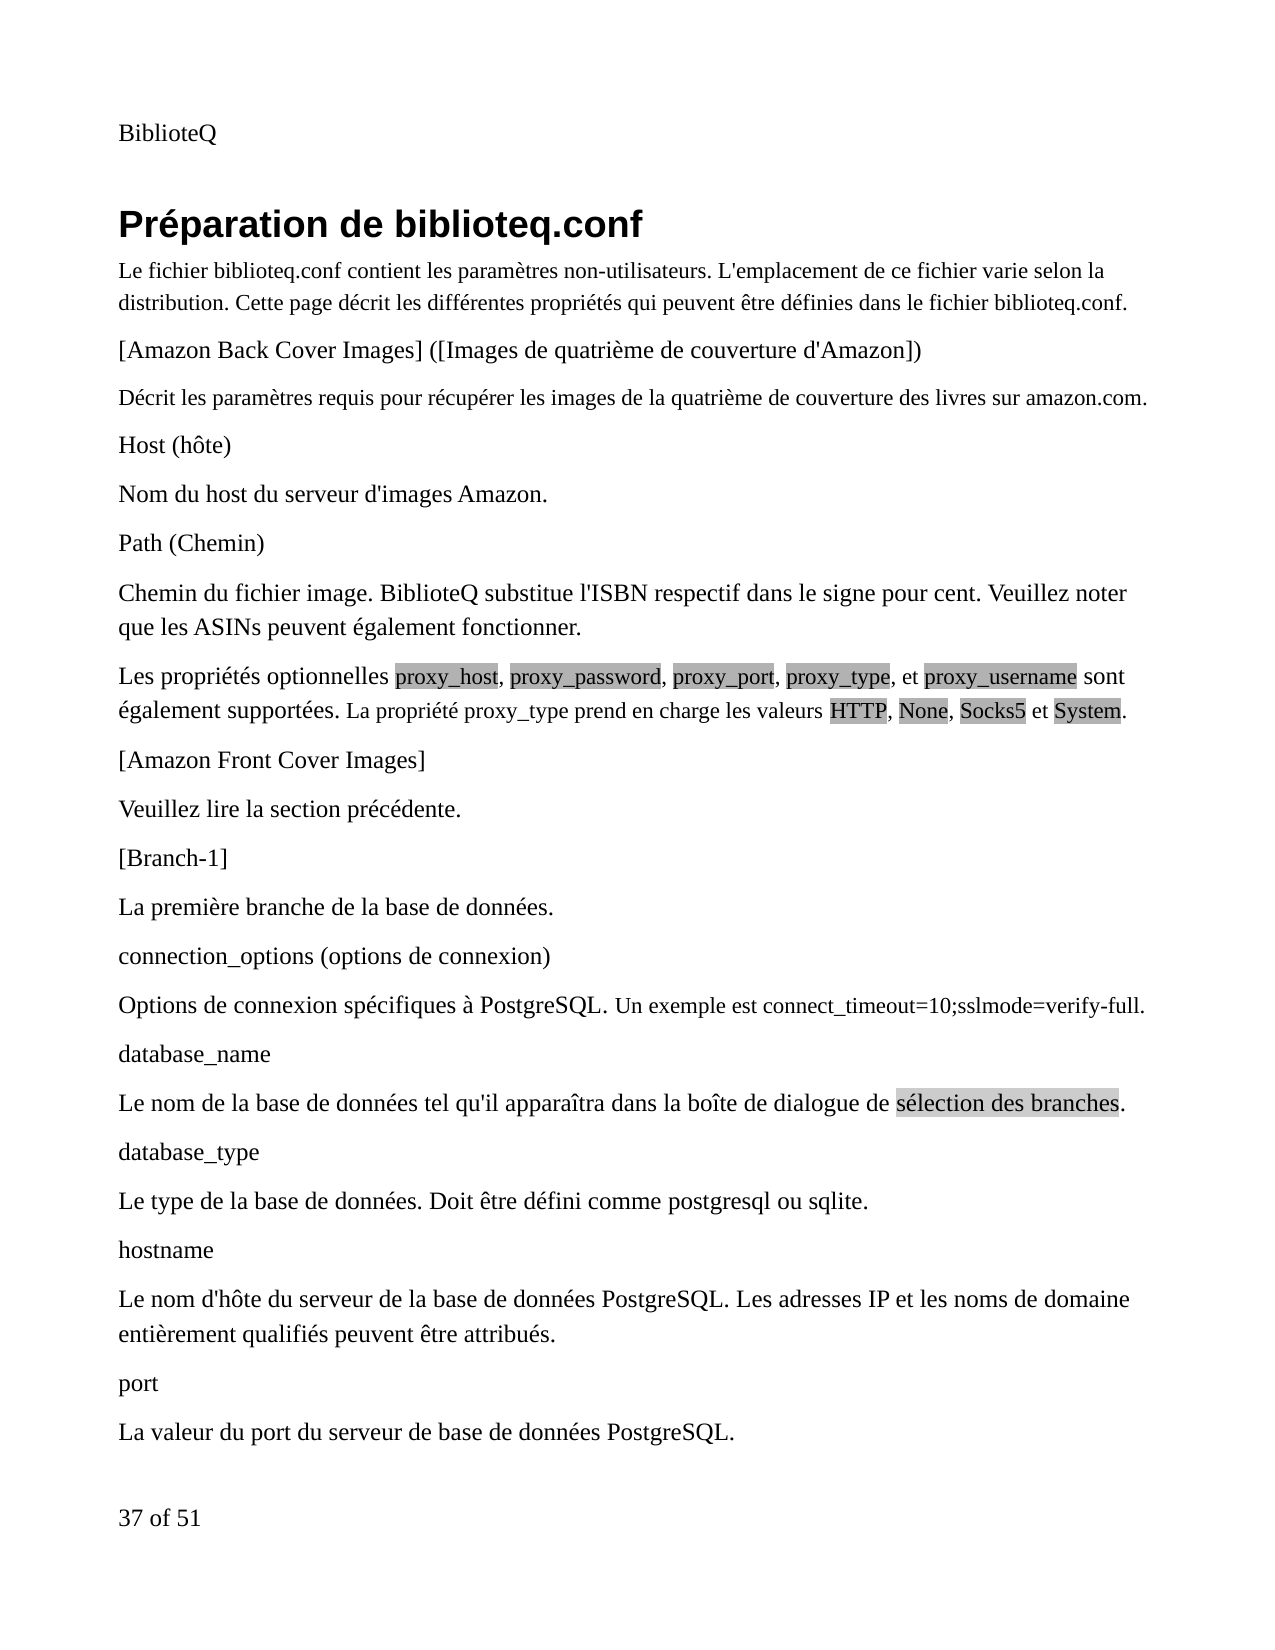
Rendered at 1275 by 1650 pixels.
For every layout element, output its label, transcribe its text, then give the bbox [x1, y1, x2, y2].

text Options de connexion spécifiques à PostgreSQL. Un exemple est connect_timeout=10;sslmode=verify-full. [118, 990, 1157, 1019]
text Le nom d'hôte du serveur de la base de données PostgreSQL. Les adresses IP et les noms de domaine entièrement qualifiés peuvent être attribués. [118, 1284, 1157, 1348]
text Host (hôte) [118, 430, 1157, 459]
text [Amazon Front Cover Images] [118, 745, 1157, 773]
text Décrit les paramètres requis pour récupérer les images de la quatrième de couverture des livres sur amazon.com. [118, 384, 1157, 411]
text Path (Chemin) [118, 528, 1157, 557]
text Nom du host du serveur d'images Amazon. [118, 479, 1157, 508]
subtitle Préparation de biblioteq.conf [118, 201, 1157, 245]
text Chemin du fichier image. BiblioteQ substitue l'ISBN respectif dans le signe pour cent. Veuillez noter que les ASINs peuvent également fonctionner. [118, 578, 1157, 641]
text hostname [118, 1235, 1157, 1264]
text [Branch-1] [118, 843, 1157, 872]
text La première branche de la base de données. [118, 892, 1157, 921]
text database_name [118, 1039, 1157, 1068]
text La valeur du port du serveur de base de données PostgreSQL. [118, 1417, 1157, 1446]
text connection_options (options de connexion) [118, 941, 1157, 970]
text Le nom de la base de données tel qu'il apparaîtra dans la boîte de dialogue de sélection des branches. [118, 1088, 1157, 1117]
text Le fichier biblioteq.conf contient les paramètres non-utilisateurs. L'emplacement de ce fichier varie selon la distribution. Cette page décrit les différentes propriétés qui peuvent être définies dans le fichier biblioteq.conf. [118, 257, 1157, 315]
text [Amazon Back Cover Images] ([Images de quatrième de couverture d'Amazon]) [118, 335, 1157, 364]
text port [118, 1368, 1157, 1397]
text Les propriétés optionnelles proxy_host, proxy_password, proxy_port, proxy_type, et proxy_username sont également supportées. La propriété proxy_type prend en charge les valeurs HTTP, None, Socks5 et System. [118, 661, 1157, 724]
text Veuillez lire la section précédente. [118, 794, 1157, 822]
text Le type de la base de données. Doit être défini comme postgresql ou sqlite. [118, 1186, 1157, 1215]
text database_type [118, 1137, 1157, 1166]
